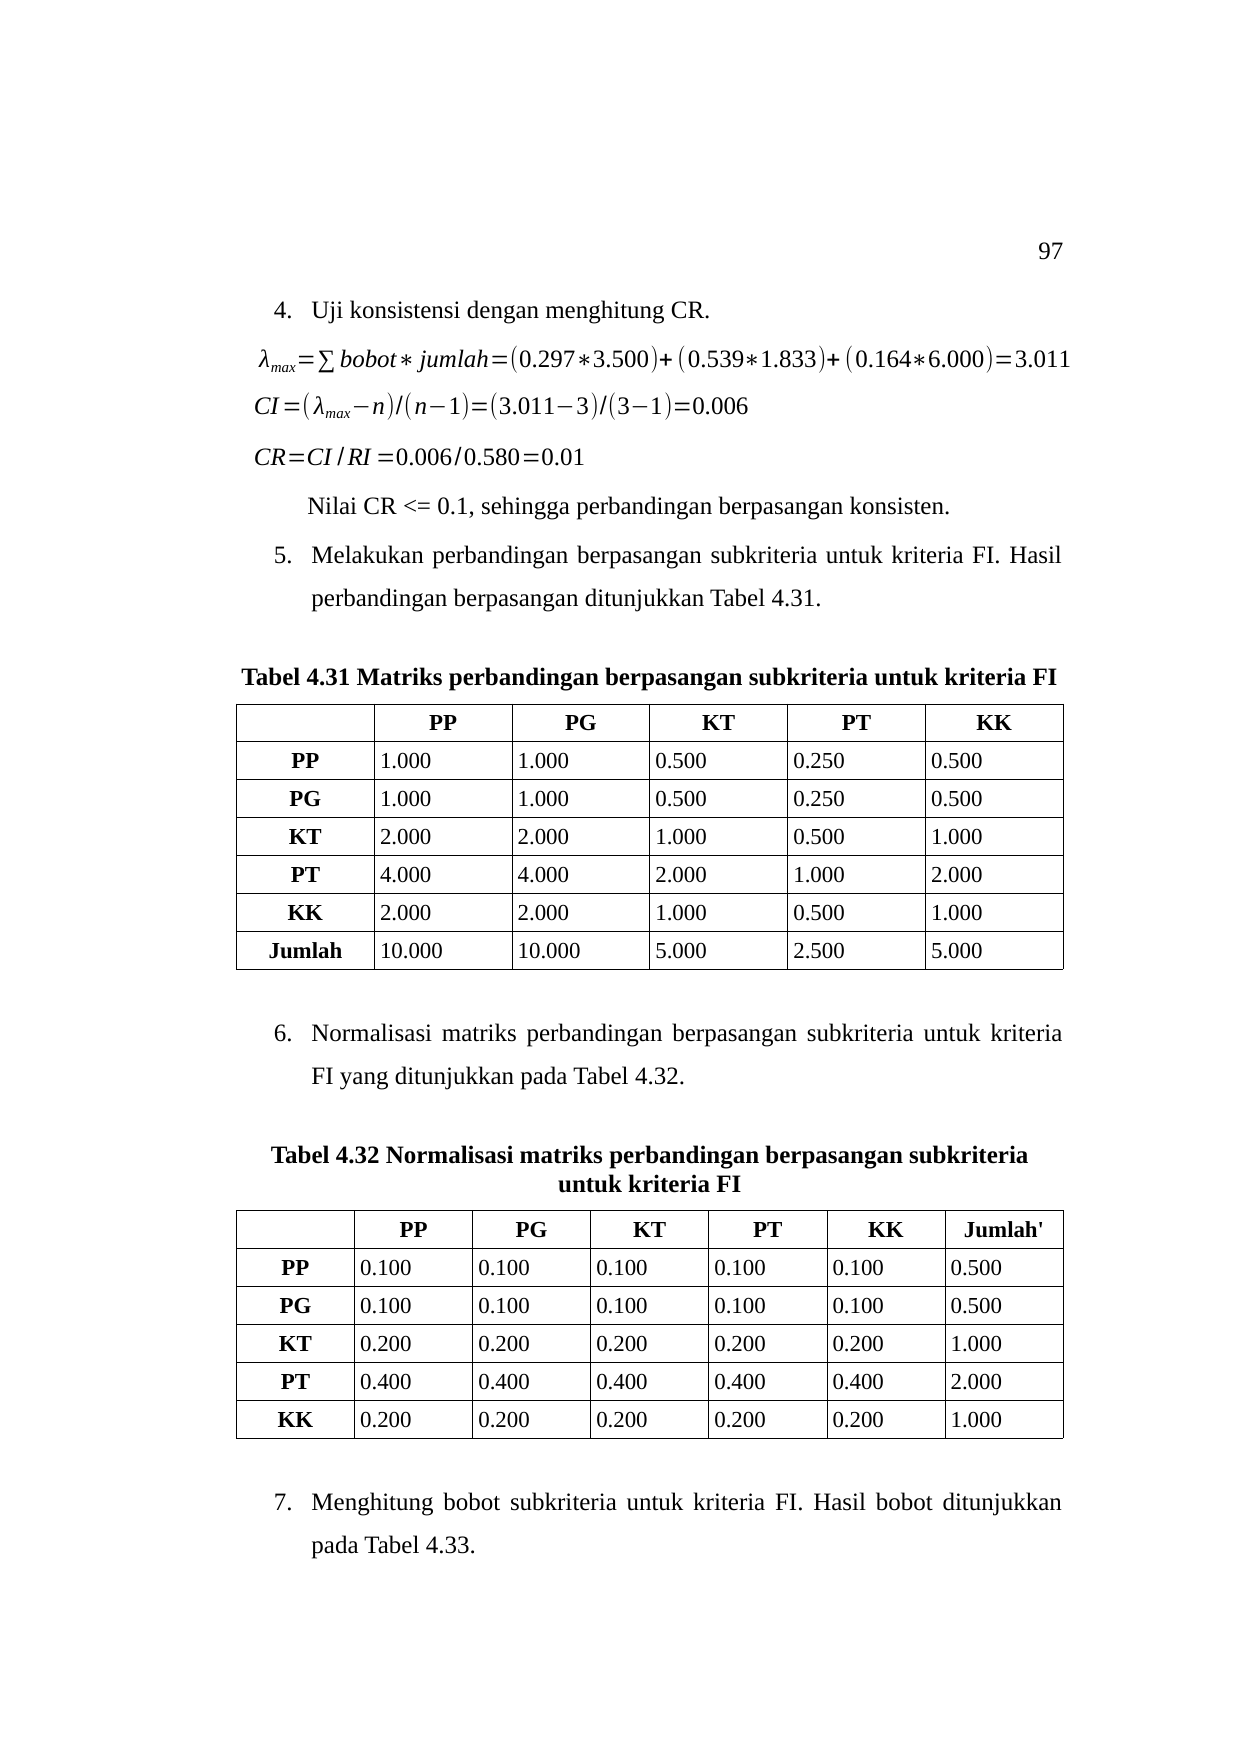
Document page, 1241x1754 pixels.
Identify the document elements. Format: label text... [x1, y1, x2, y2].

table_cell 2.000 [650, 856, 787, 893]
table_cell 0.500 [946, 1249, 1063, 1286]
table_cell 10.000 [513, 932, 649, 969]
table_header PG [513, 705, 649, 741]
table_header PP [375, 705, 512, 741]
table_cell 0.100 [355, 1249, 472, 1286]
table_cell 0.500 [788, 818, 925, 855]
table_cell 1.000 [375, 742, 512, 779]
table_cell 1.000 [513, 742, 649, 779]
table_header KT [650, 705, 787, 741]
table_cell 10.000 [375, 932, 512, 969]
table_cell 1.000 [946, 1401, 1063, 1438]
table_cell KK [237, 1401, 354, 1438]
table_cell 1.000 [375, 780, 512, 817]
table_cell 2.000 [946, 1363, 1063, 1400]
table_cell 0.400 [828, 1363, 945, 1400]
table_cell 0.100 [828, 1287, 945, 1324]
table_cell 0.200 [591, 1325, 708, 1362]
table_cell KT [237, 818, 374, 855]
table_cell 2.000 [375, 894, 512, 931]
table_cell 0.500 [926, 780, 1063, 817]
table_cell 0.200 [473, 1401, 590, 1438]
table_cell PG [237, 780, 374, 817]
table_cell 0.200 [828, 1325, 945, 1362]
table_cell PP [237, 742, 374, 779]
table_cell 0.200 [355, 1325, 472, 1362]
list Menghitung bobot subkriteria untuk kriteria FI. Hasil bobot ditunjukkan pada Tabel 4.33. [274, 1487, 1063, 1559]
table_cell 1.000 [788, 856, 925, 893]
table_cell 0.500 [650, 742, 787, 779]
table_cell 0.100 [709, 1287, 827, 1324]
table_cell 0.500 [650, 780, 787, 817]
table_cell 0.500 [926, 742, 1063, 779]
table_cell 0.200 [828, 1401, 945, 1438]
table_cell PT [237, 1363, 354, 1400]
table_cell 0.100 [709, 1249, 827, 1286]
table_cell 0.100 [591, 1287, 708, 1324]
table_cell 0.500 [788, 894, 925, 931]
table_cell 0.200 [591, 1401, 708, 1438]
table_header PT [788, 705, 925, 741]
table_header KT [591, 1211, 708, 1248]
table_header PG [473, 1211, 590, 1248]
table_cell 0.400 [591, 1363, 708, 1400]
table_cell 0.200 [355, 1401, 472, 1438]
table_cell 0.100 [828, 1249, 945, 1286]
table_cell 2.000 [926, 856, 1063, 893]
table_cell 0.200 [709, 1401, 827, 1438]
table_cell 1.000 [926, 894, 1063, 931]
table_cell 5.000 [650, 932, 787, 969]
table_cell PP [237, 1249, 354, 1286]
table_cell 0.500 [946, 1287, 1063, 1324]
table_header Jumlah' [946, 1211, 1063, 1248]
table_cell PG [237, 1287, 354, 1324]
table_cell KK [237, 894, 374, 931]
table_cell 2.500 [788, 932, 925, 969]
text Tabel 4.31 Matriks perbandingan berpasangan subkriteria untuk kriteria FI [236, 662, 1063, 691]
table_cell 0.400 [355, 1363, 472, 1400]
table_cell 2.000 [513, 894, 649, 931]
table_cell Jumlah [237, 932, 374, 969]
table_header KK [828, 1211, 945, 1248]
table_cell 0.400 [709, 1363, 827, 1400]
table_cell 2.000 [375, 818, 512, 855]
table_cell 0.100 [473, 1287, 590, 1324]
table_cell 2.000 [513, 818, 649, 855]
table_header [237, 1211, 354, 1248]
table_cell 4.000 [513, 856, 649, 893]
text Nilai CR <= 0.1, sehingga perbandingan berpasangan konsisten. [236, 491, 1063, 520]
table_cell 1.000 [926, 818, 1063, 855]
table_cell 0.200 [709, 1325, 827, 1362]
table_cell 0.400 [473, 1363, 590, 1400]
table_cell 0.250 [788, 780, 925, 817]
table_cell 4.000 [375, 856, 512, 893]
table_cell 1.000 [946, 1325, 1063, 1362]
table_cell 1.000 [513, 780, 649, 817]
table_cell 1.000 [650, 894, 787, 931]
table_header PP [355, 1211, 472, 1248]
table_cell 1.000 [650, 818, 787, 855]
table_cell 0.100 [591, 1249, 708, 1286]
list Uji konsistensi dengan menghitung CR. [274, 295, 1063, 324]
table_header [237, 705, 374, 741]
list Normalisasi matriks perbandingan berpasangan subkriteria untuk kriteria FI yang ditunjukkan pada Tabel 4.32. [274, 1018, 1063, 1090]
table_cell 0.100 [473, 1249, 590, 1286]
table_cell 5.000 [926, 932, 1063, 969]
table_cell KT [237, 1325, 354, 1362]
table_cell 0.100 [355, 1287, 472, 1324]
table_cell PT [237, 856, 374, 893]
table_header PT [709, 1211, 827, 1248]
table_header KK [926, 705, 1063, 741]
text Tabel 4.32 Normalisasi matriks perbandingan berpasangan subkriteria untuk kriteria FI [236, 1140, 1063, 1198]
table_cell 0.250 [788, 742, 925, 779]
table_cell 0.200 [473, 1325, 590, 1362]
list Melakukan perbandingan berpasangan subkriteria untuk kriteria FI. Hasil perbandingan berpasangan ditunjukkan Tabel 4.31. [274, 540, 1063, 612]
